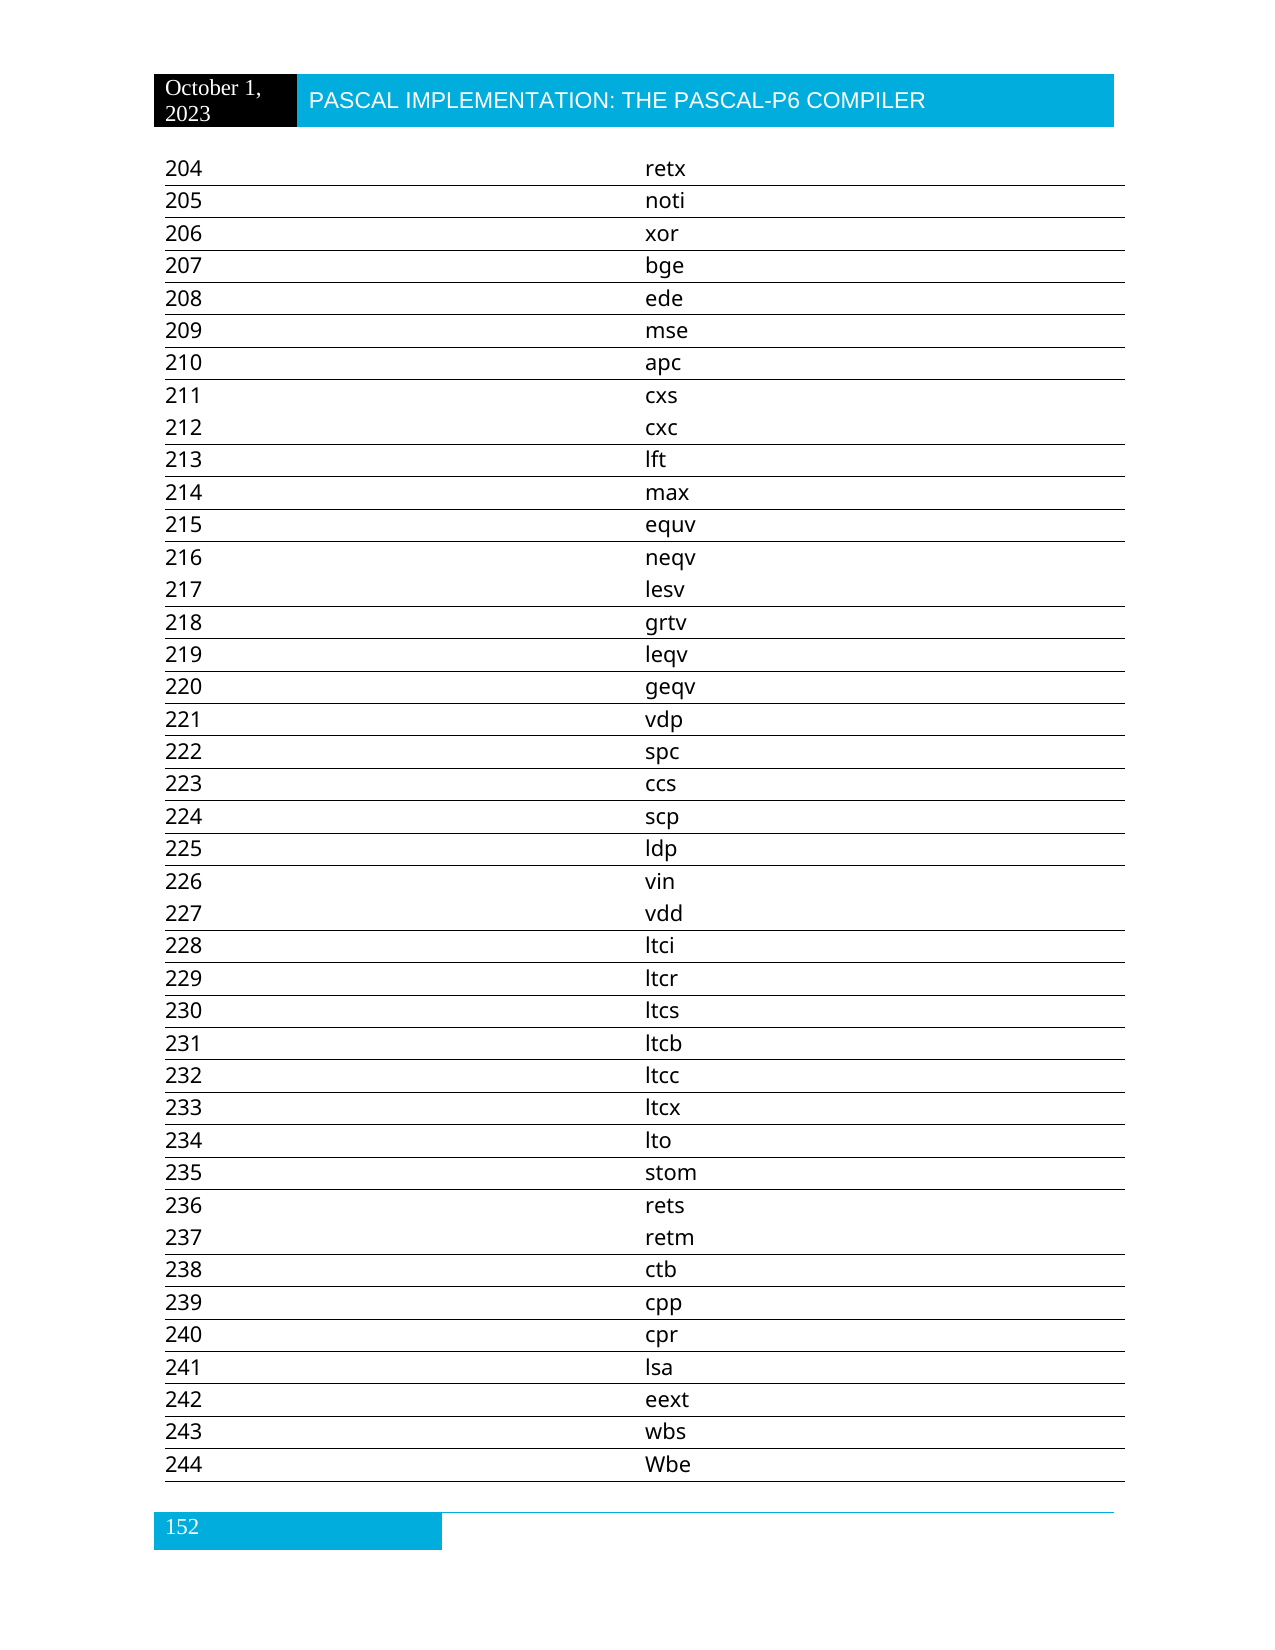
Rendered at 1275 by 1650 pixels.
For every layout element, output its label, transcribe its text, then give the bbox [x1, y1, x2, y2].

table_cell ltcs [645, 996, 1125, 1027]
table_cell ltcb [645, 1028, 1125, 1059]
table_cell 239 [165, 1287, 645, 1319]
table_cell 213 [165, 445, 645, 476]
table_cell grtv [645, 607, 1125, 638]
table_cell 238 [165, 1255, 645, 1286]
table_cell 229 [165, 963, 645, 995]
table_cell cpp [645, 1287, 1125, 1319]
table_cell 209 [165, 315, 645, 347]
table_cell 230 [165, 996, 645, 1027]
table_cell 221 [165, 704, 645, 735]
table_cell 224 [165, 801, 645, 833]
table_cell 244 [165, 1449, 645, 1481]
table_cell spc [645, 736, 1125, 768]
table_cell mse [645, 315, 1125, 347]
table_cell 225 [165, 834, 645, 865]
table_cell 219 [165, 639, 645, 671]
table_cell geqv [645, 672, 1125, 703]
table_cell ltcc [645, 1060, 1125, 1092]
table_cell 217 [165, 574, 645, 606]
table_cell ede [645, 283, 1125, 314]
table_cell 242 [165, 1384, 645, 1416]
table_cell 227 [165, 898, 645, 930]
table_cell 218 [165, 607, 645, 638]
table_cell 220 [165, 672, 645, 703]
table_cell cxs [645, 380, 1125, 412]
table_cell retm [645, 1222, 1125, 1254]
table_cell 216 [165, 542, 645, 574]
table_cell stom [645, 1158, 1125, 1189]
table_cell 241 [165, 1352, 645, 1383]
table_cell ltcr [645, 963, 1125, 995]
table_cell 212 [165, 412, 645, 444]
table_cell lto [645, 1125, 1125, 1157]
table_cell Wbe [645, 1449, 1125, 1481]
table_cell ccs [645, 769, 1125, 800]
table_cell 240 [165, 1320, 645, 1351]
table_cell lft [645, 445, 1125, 476]
table_cell 205 [165, 186, 645, 217]
table_cell vin [645, 866, 1125, 898]
table_cell 207 [165, 251, 645, 282]
table_cell apc [645, 348, 1125, 379]
table_cell 231 [165, 1028, 645, 1059]
table_cell 222 [165, 736, 645, 768]
table_cell 237 [165, 1222, 645, 1254]
table_cell equv [645, 510, 1125, 541]
table_cell rets [645, 1190, 1125, 1222]
table_cell scp [645, 801, 1125, 833]
table_cell 226 [165, 866, 645, 898]
table_cell lsa [645, 1352, 1125, 1383]
table_cell 206 [165, 218, 645, 250]
table_cell vdp [645, 704, 1125, 735]
table_cell wbs [645, 1417, 1125, 1448]
table_cell 233 [165, 1093, 645, 1124]
table_cell max [645, 477, 1125, 509]
table_cell neqv [645, 542, 1125, 574]
table_cell 215 [165, 510, 645, 541]
table_cell lesv [645, 574, 1125, 606]
table_cell 235 [165, 1158, 645, 1189]
table_cell 214 [165, 477, 645, 509]
table_cell xor [645, 218, 1125, 250]
table_cell 228 [165, 931, 645, 962]
table_cell leqv [645, 639, 1125, 671]
table_cell bge [645, 251, 1125, 282]
table_cell cxc [645, 412, 1125, 444]
table_cell cpr [645, 1320, 1125, 1351]
table_cell 234 [165, 1125, 645, 1157]
table_cell 236 [165, 1190, 645, 1222]
table_cell 243 [165, 1417, 645, 1448]
table_cell 204 [165, 153, 645, 185]
table_cell noti [645, 186, 1125, 217]
table_cell 208 [165, 283, 645, 314]
table_cell retx [645, 153, 1125, 185]
table_cell 211 [165, 380, 645, 412]
table_cell 232 [165, 1060, 645, 1092]
table_cell vdd [645, 898, 1125, 930]
table_cell 223 [165, 769, 645, 800]
table_cell 210 [165, 348, 645, 379]
table_cell ldp [645, 834, 1125, 865]
table_cell ltcx [645, 1093, 1125, 1124]
table_cell ctb [645, 1255, 1125, 1286]
table_cell ltci [645, 931, 1125, 962]
table_cell eext [645, 1384, 1125, 1416]
